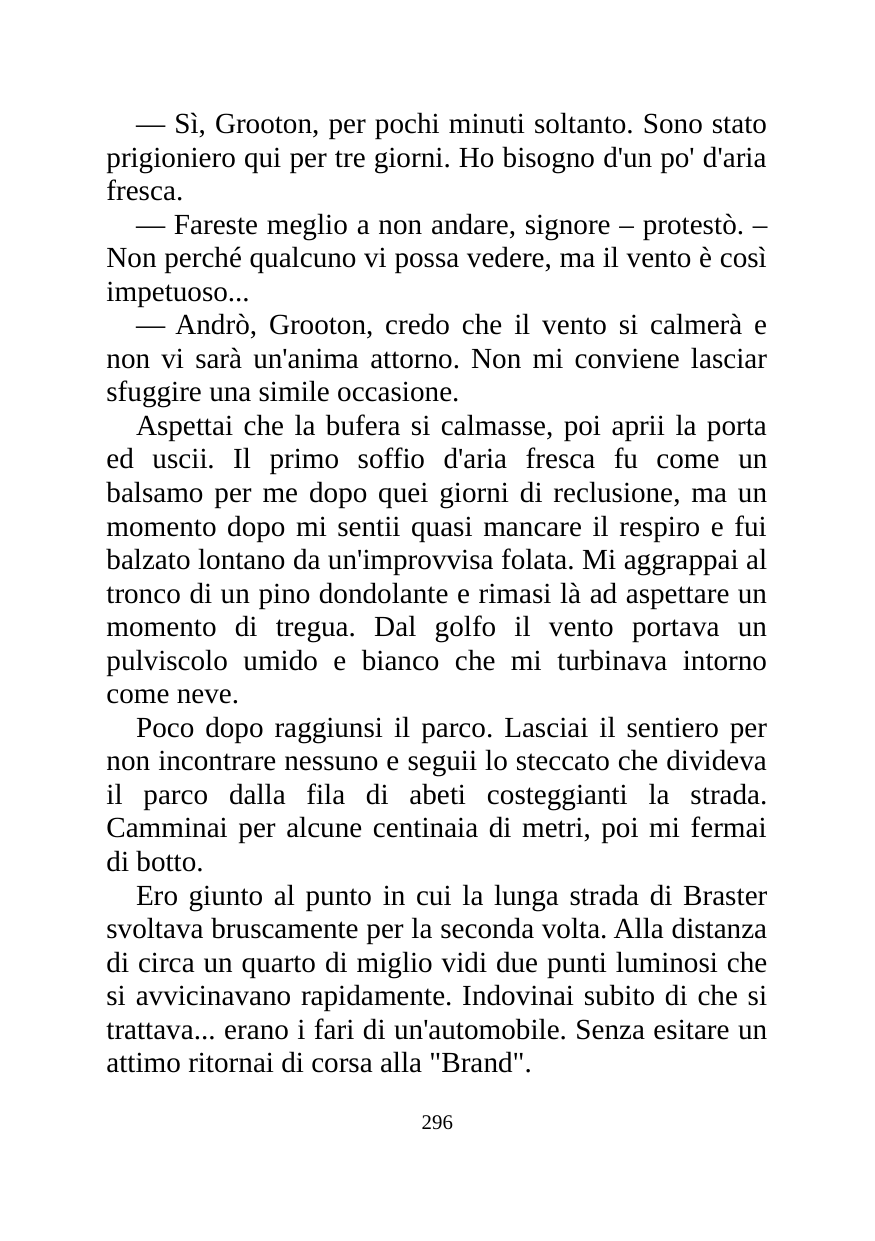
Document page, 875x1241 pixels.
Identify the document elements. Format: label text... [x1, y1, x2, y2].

text — Sì, Grooton, per pochi minuti soltanto. Sono stato prigioniero qui per tre giorni. Ho bisogno d'un po' d'aria fresca. [106, 106, 768, 207]
text Ero giunto al punto in cui la lunga strada di Braster svoltava bruscamente per la seconda volta. Alla distanza di circa un quarto di miglio vidi due punti luminosi che si avvicinavano rapidamente. Indovinai subito di che si trattava... erano i fari di un'automobile. Senza esitare un attimo ritornai di corsa alla "Brand". [106, 878, 768, 1079]
text — Fareste meglio a non andare, signore – protestò. – Non perché qualcuno vi possa vedere, ma il vento è così impetuoso... [106, 207, 768, 307]
text Aspettai che la bufera si calmasse, poi aprii la porta ed uscii. Il primo soffio d'aria fresca fu come un balsamo per me dopo quei giorni di reclusione, ma un momento dopo mi sentii quasi mancare il respiro e fui balzato lontano da un'improvvisa folata. Mi aggrappai al tronco di un pino dondolante e rimasi là ad aspettare un momento di tregua. Dal golfo il vento portava un pulviscolo umido e bianco che mi turbinava intorno come neve. [106, 408, 768, 710]
text Poco dopo raggiunsi il parco. Lasciai il sentiero per non incontrare nessuno e seguii lo steccato che divideva il parco dalla fila di abeti costeggianti la strada. Camminai per alcune centinaia di metri, poi mi fermai di botto. [106, 710, 768, 878]
text — Andrò, Grooton, credo che il vento si calmerà e non vi sarà un'anima attorno. Non mi conviene lasciar sfuggire una simile occasione. [106, 307, 768, 408]
